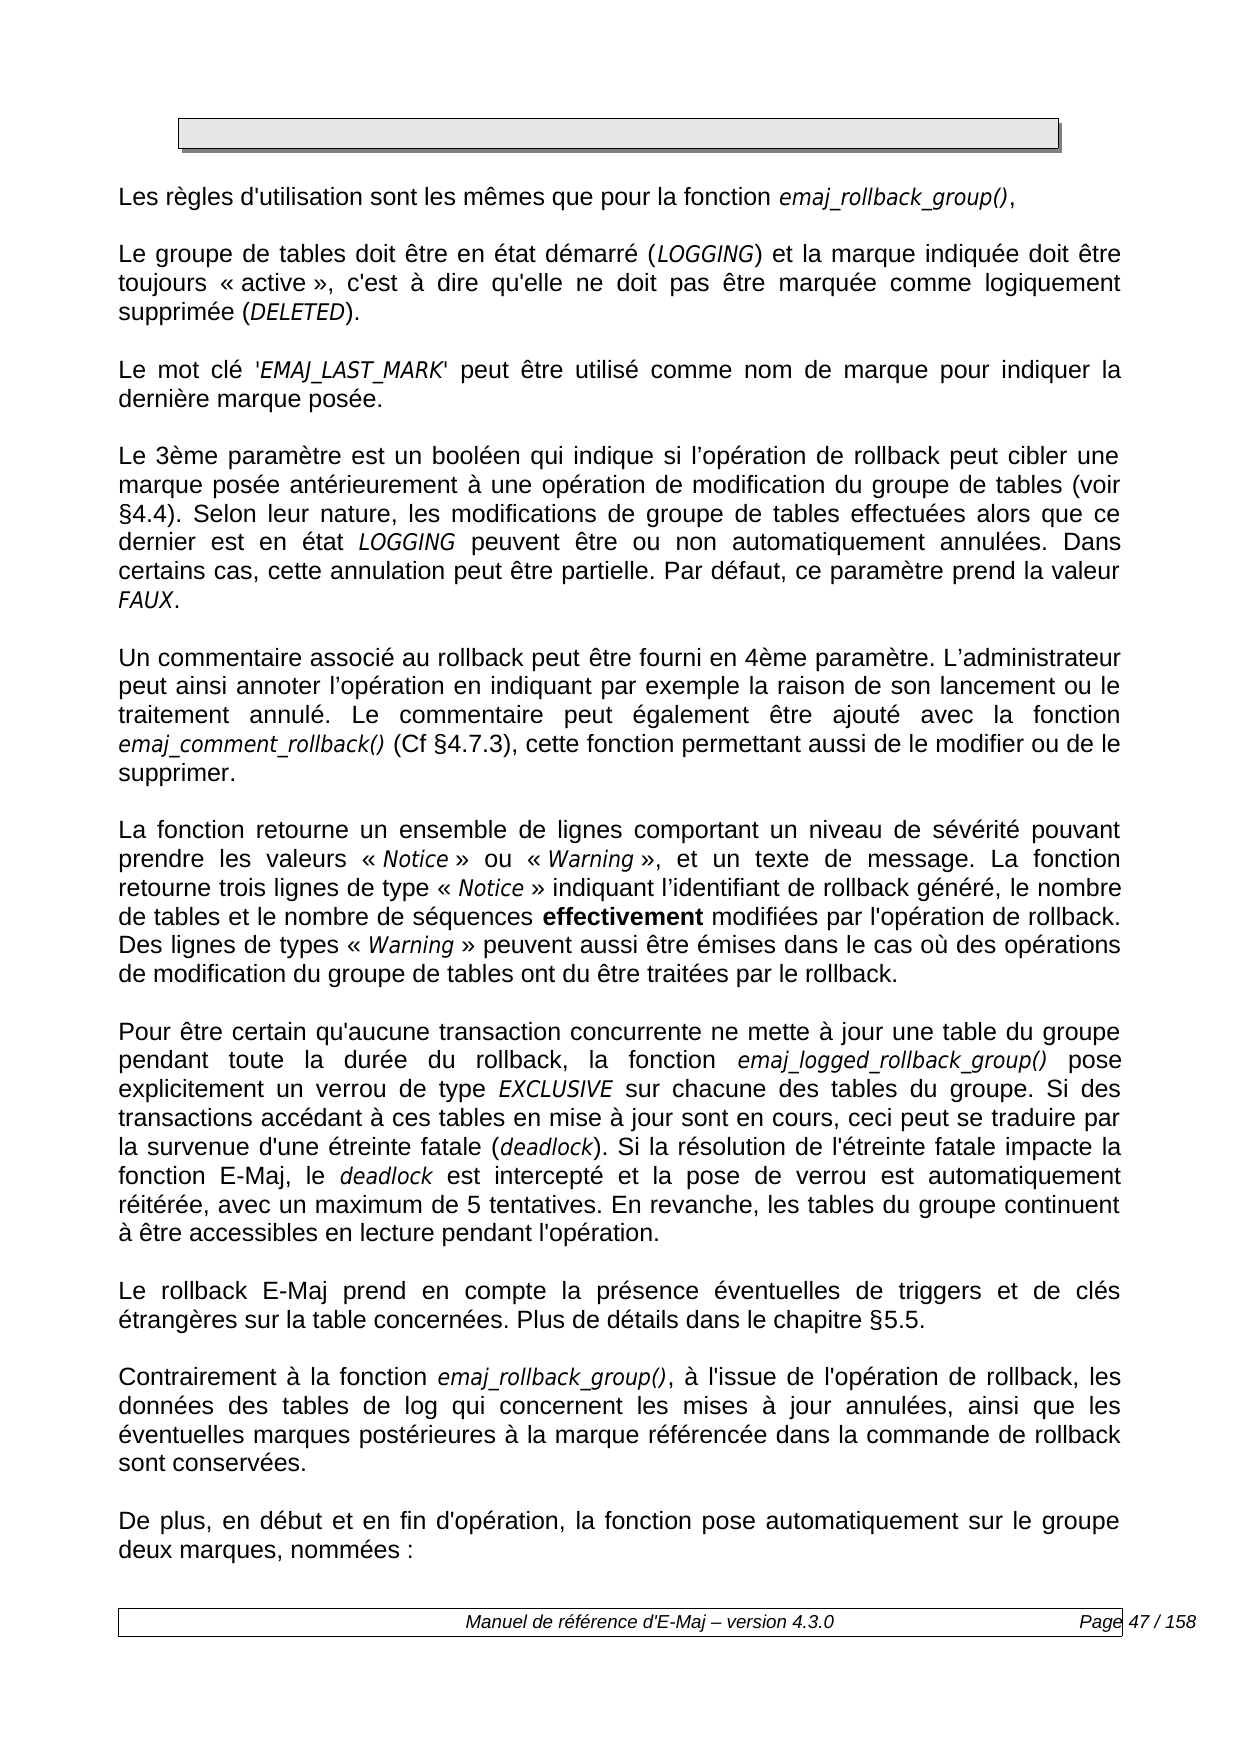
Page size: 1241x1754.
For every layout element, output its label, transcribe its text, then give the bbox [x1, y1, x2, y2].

text Contrairement à la fonction emaj_rollback_group(), à l'issue de l'opération de rollback, les données des tables de log qui concernent les mises à jour annulées, ainsi que les éventuelles marques postérieures à la marque référencée dans la commande de rollback sont conservées. [118, 1362, 1122, 1477]
text Le mot clé 'EMAJ_LAST_MARK' peut être utilisé comme nom de marque pour indiquer la dernière marque posée. [118, 355, 1122, 412]
text Le groupe de tables doit être en état démarré (LOGGING) et la marque indiquée doit être toujours « active », c'est à dire qu'elle ne doit pas être marquée comme logiquement supprimée (DELETED). [118, 239, 1122, 326]
text De plus, en début et en fin d'opération, la fonction pose automatiquement sur le groupe deux marques, nommées : [118, 1506, 1122, 1563]
text Le rollback E-Maj prend en compte la présence éventuelles de triggers et de clés étrangères sur la table concernées. Plus de détails dans le chapitre §5.5. [118, 1276, 1122, 1333]
text Un commentaire associé au rollback peut être fourni en 4ème paramètre. L’administrateur peut ainsi annoter l’opération en indiquant par exemple la raison de son lancement ou le traitement annulé. Le commentaire peut également être ajouté avec la fonction emaj_comment_rollback() (Cf §4.7.3), cette fonction permettant aussi de le modifier ou de le supprimer. [118, 642, 1122, 786]
text Les règles d'utilisation sont les mêmes que pour la fonction emaj_rollback_group(), [118, 182, 1122, 211]
text La fonction retourne un ensemble de lignes comportant un niveau de sévérité pouvant prendre les valeurs « Notice » ou « Warning », et un texte de message. La fonction retourne trois lignes de type « Notice » indiquant l’identifiant de rollback généré, le nombre de tables et le nombre de séquences effectivement modifiées par l'opération de rollback. Des lignes de types « Warning » peuvent aussi être émises dans le cas où des opérations de modification du groupe de tables ont du être traitées par le rollback. [118, 815, 1122, 988]
text Pour être certain qu'aucune transaction concurrente ne mette à jour une table du groupe pendant toute la durée du rollback, la fonction emaj_logged_rollback_group() pose explicitement un verrou de type EXCLUSIVE sur chacune des tables du groupe. Si des transactions accédant à ces tables en mise à jour sont en cours, ceci peut se traduire par la survenue d'une étreinte fatale (deadlock). Si la résolution de l'étreinte fatale impacte la fonction E-Maj, le deadlock est intercepté et la pose de verrou est automatiquement réitérée, avec un maximum de 5 tentatives. En revanche, les tables du groupe continuent à être accessibles en lecture pendant l'opération. [118, 1017, 1122, 1247]
text Le 3ème paramètre est un booléen qui indique si l’opération de rollback peut cibler une marque posée antérieurement à une opération de modification du groupe de tables (voir §4.4). Selon leur nature, les modifications de groupe de tables effectuées alors que ce dernier est en état LOGGING peuvent être ou non automatiquement annulées. Dans certains cas, cette annulation peut être partielle. Par défaut, ce paramètre prend la valeur FAUX. [118, 441, 1122, 614]
